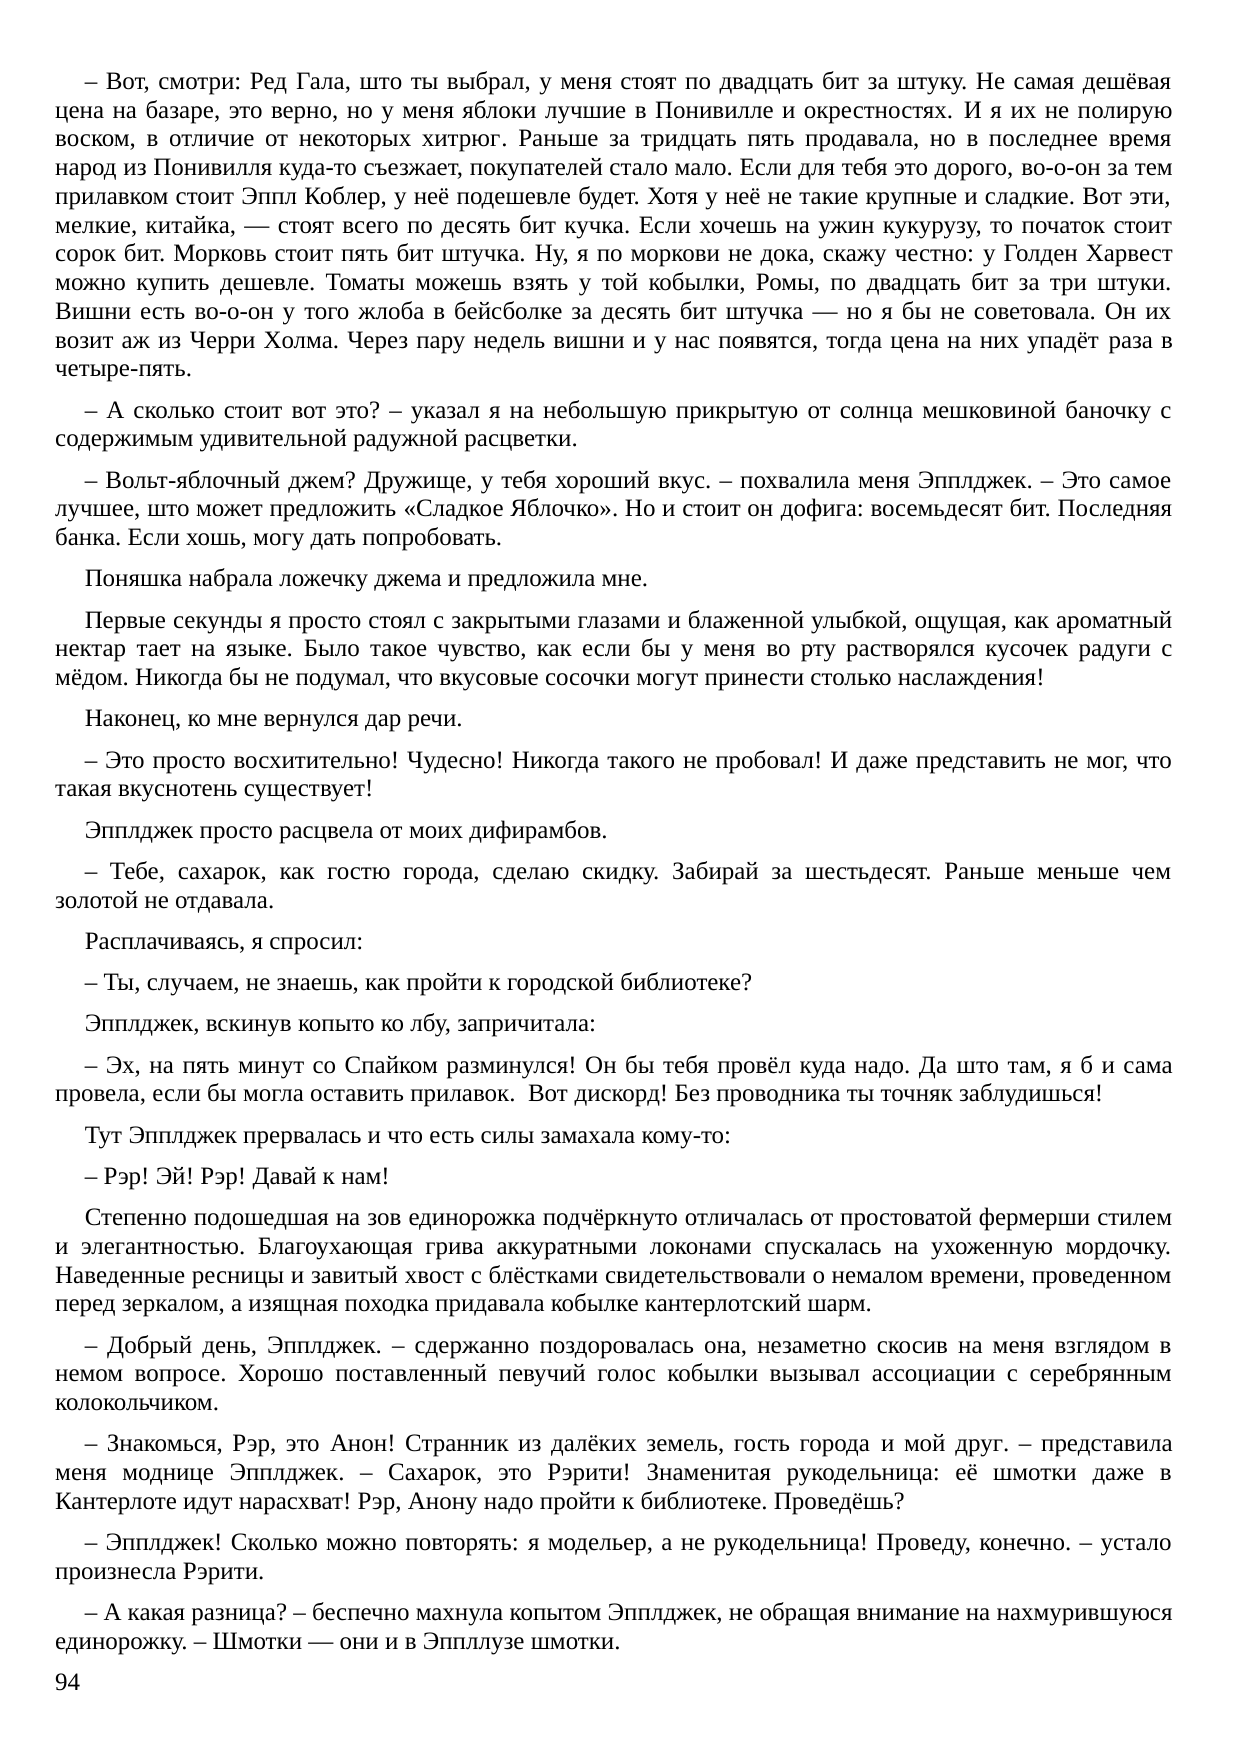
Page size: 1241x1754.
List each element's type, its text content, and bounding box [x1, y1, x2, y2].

text – Вольт-яблочный джем? Дружище, у тебя хороший вкус. – похвалила меня Эпплджек. – Это самое лучшее, што может предложить «Сладкое Яблочко». Но и стоит он дофига: восемьдесят бит. Последняя банка. Если хошь, могу дать попробовать. [55, 465, 1173, 551]
text Тут Эпплджек прервалась и что есть силы замахала кому-то: [55, 1120, 1173, 1148]
text Первые секунды я просто стоял с закрытыми глазами и блаженной улыбкой, ощущая, как ароматный нектар тает на языке. Было такое чувство, как если бы у меня во рту растворялся кусочек радуги с мёдом. Никогда бы не подумал, что вкусовые сосочки могут принести столько наслаждения! [55, 605, 1173, 691]
text – Рэр! Эй! Рэр! Давай к нам! [55, 1161, 1173, 1190]
text – Это просто восхитительно! Чудесно! Никогда такого не пробовал! И даже представить не мог, что такая вкуснотень существует! [55, 745, 1173, 802]
text – Тебе, сахарок, как гостю города, сделаю скидку. Забирай за шестьдесят. Раньше меньше чем золотой не отдавала. [55, 856, 1173, 913]
text Поняшка набрала ложечку джема и предложила мне. [55, 563, 1173, 592]
text – Знакомься, Рэр, это Анон! Странник из далёких земель, гость города и мой друг. – представила меня моднице Эпплджек. – Сахарок, это Рэрити! Знаменитая рукодельница: её шмотки даже в Кантерлоте идут нарасхват! Рэр, Анону надо пройти к библиотеке. Проведёшь? [55, 1428, 1173, 1515]
text – Эх, на пять минут со Спайком разминулся! Он бы тебя провёл куда надо. Да што там, я б и сама провела, если бы могла оставить прилавок. Вот дискорд! Без проводника ты точняк заблудишься! [55, 1050, 1173, 1107]
text Степенно подошедшая на зов единорожка подчёркнуто отличалась от простоватой фермерши стилем и элегантностью. Благоухающая грива аккуратными локонами спускалась на ухоженную мордочку. Наведенные ресницы и завитый хвост с блёстками свидетельствовали о немалом времени, проведенном перед зеркалом, а изящная походка придавала кобылке кантерлотский шарм. [55, 1202, 1173, 1317]
text – Ты, случаем, не знаешь, как пройти к городской библиотеке? [55, 967, 1173, 996]
text Эпплджек просто расцвела от моих дифирамбов. [55, 815, 1173, 843]
text – Добрый день, Эпплджек. – сдержанно поздоровалась она, незаметно скосив на меня взглядом в немом вопросе. Хорошо поставленный певучий голос кобылки вызывал ассоциации с серебрянным колокольчиком. [55, 1330, 1173, 1416]
text Эпплджек, вскинув копыто ко лбу, запричитала: [55, 1008, 1173, 1037]
text – А какая разница? – беспечно махнула копытом Эпплджек, не обращая внимание на нахмурившуюся единорожку. – Шмотки — они и в Эппллузе шмотки. [55, 1597, 1173, 1655]
text – А сколько стоит вот это? – указал я на небольшую прикрытую от солнца мешковиной баночку с содержимым удивительной радужной расцветки. [55, 395, 1173, 452]
text – Эпплджек! Сколько можно повторять: я модельер, а не рукодельница! Проведу, конечно. – устало произнесла Рэрити. [55, 1527, 1173, 1585]
text Наконец, ко мне вернулся дар речи. [55, 703, 1173, 732]
text Расплачиваясь, я спросил: [55, 926, 1173, 955]
text – Вот, смотри: Ред Гала, што ты выбрал, у меня стоят по двадцать бит за штуку. Не самая дешёвая цена на базаре, это верно, но у меня яблоки лучшие в Понивилле и окрестностях. И я их не полирую воском, в отличие от некоторых хитрюг. Раньше за тридцать пять продавала, но в последнее время народ из Понивилля куда-то съезжает, покупателей стало мало. Если для тебя это дорого, во-о-он за тем прилавком стоит Эппл Коблер, у неё подешевле будет. Хотя у неё не такие крупные и сладкие. Вот эти, мелкие, китайка, — стоят всего по десять бит кучка. Если хочешь на ужин кукурузу, то початок стоит сорок бит. Морковь стоит пять бит штучка. Ну, я по моркови не дока, скажу честно: у Голден Харвест можно купить дешевле. Томаты можешь взять у той кобылки, Ромы, по двадцать бит за три штуки. Вишни есть во-о-он у того жлоба в бейсболке за десять бит штучка — но я бы не советовала. Он их возит аж из Черри Холма. Через пару недель вишни и у нас появятся, тогда цена на них упадёт раза в четыре-пять. [55, 66, 1173, 382]
